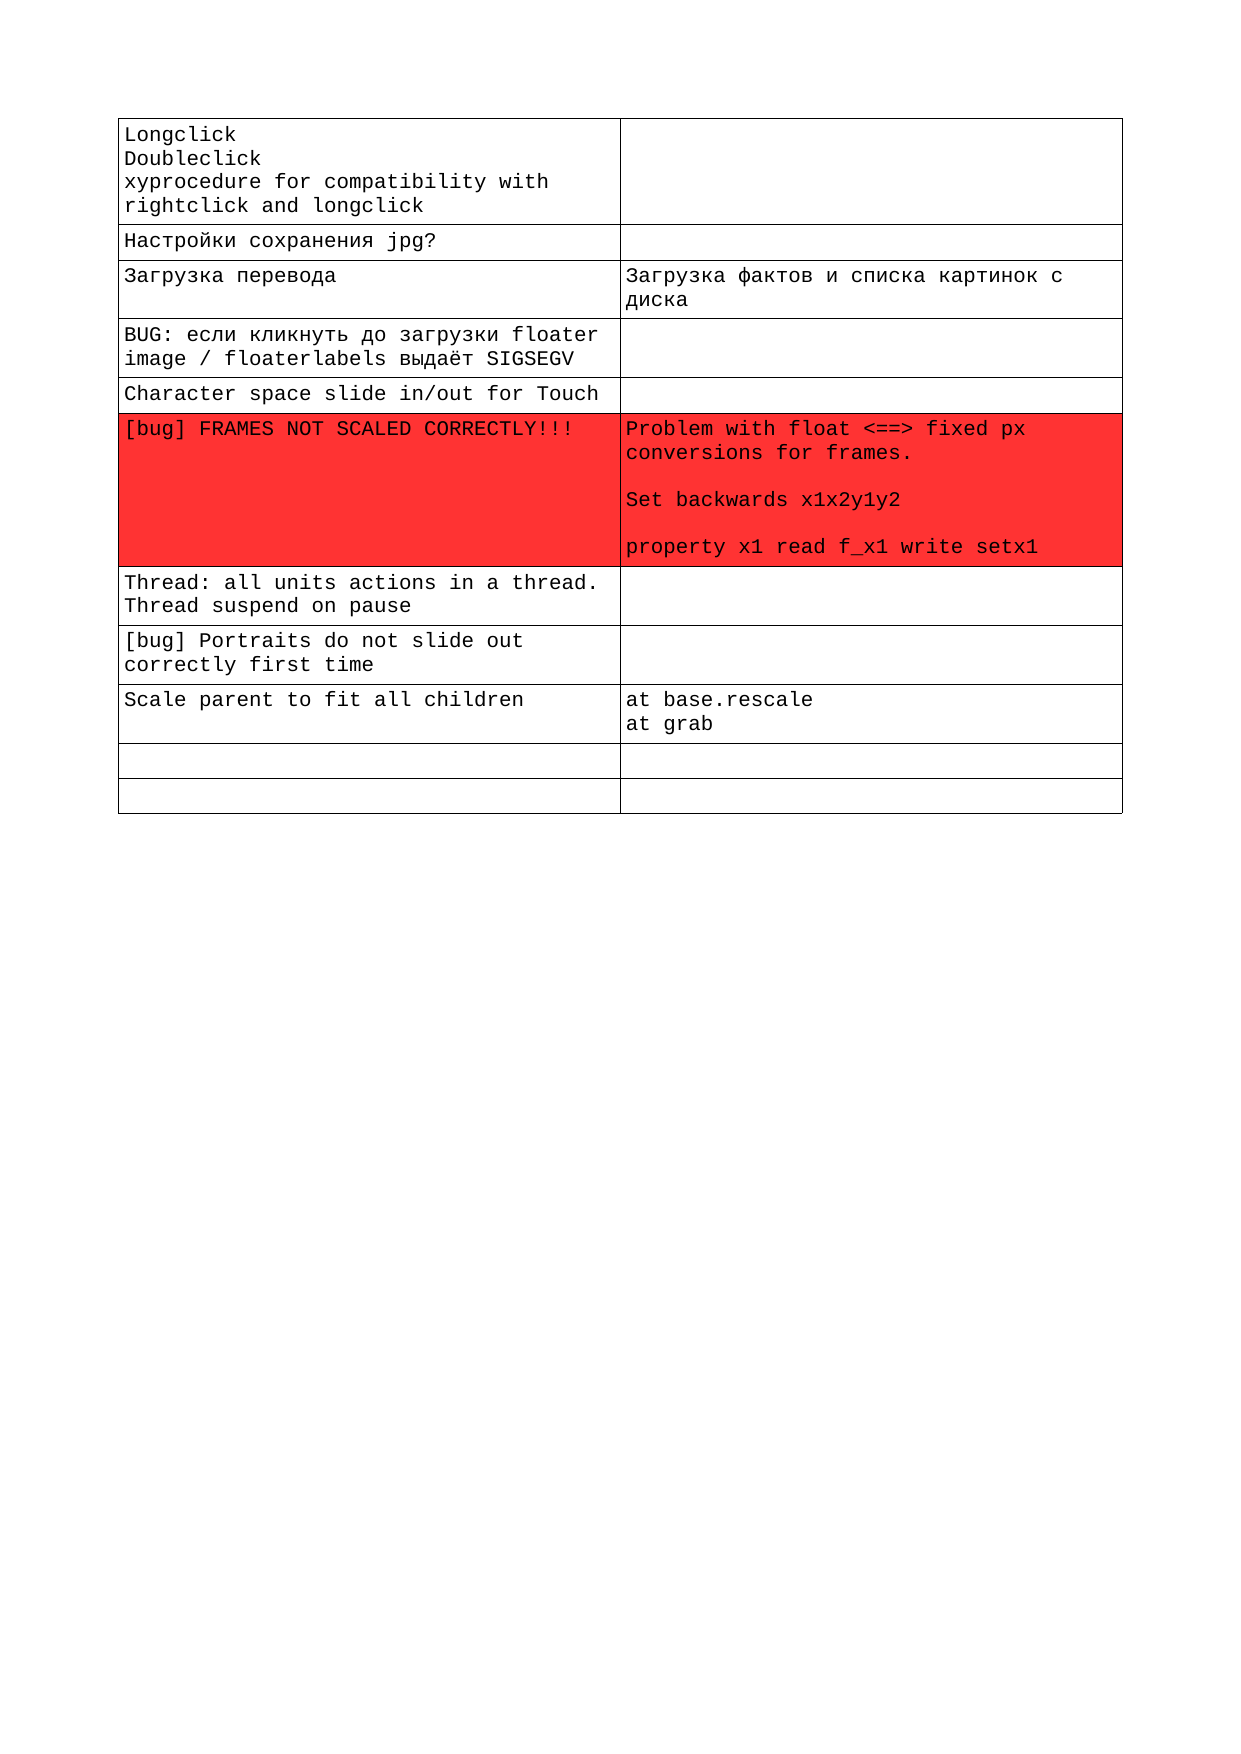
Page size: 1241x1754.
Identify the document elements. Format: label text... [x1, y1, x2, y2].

table_cell Thread: all units actions in a thread. Thread suspend on pause [119, 567, 620, 625]
table_cell [621, 567, 1122, 625]
table_cell [621, 626, 1122, 683]
table_cell Настройки сохранения jpg? [119, 225, 620, 259]
table_cell [119, 779, 620, 813]
table_cell [621, 378, 1122, 412]
table_cell [bug] FRAMES NOT SCALED CORRECTLY!!! [119, 414, 620, 566]
table_cell [621, 225, 1122, 259]
table_cell Character space slide in/out for Touch [119, 378, 620, 412]
table_cell [621, 744, 1122, 778]
table_cell [621, 319, 1122, 377]
table_cell Problem with float <==> fixed px conversions for frames. Set backwards x1x2y1y2 property x1 read f_x1 write setx1 [621, 414, 1122, 566]
table_cell BUG: если кликнуть до загрузки floater image / floaterlabels выдаёт SIGSEGV [119, 319, 620, 377]
table_cell at base.rescale at grab [621, 685, 1122, 742]
table_cell Scale parent to fit all children [119, 685, 620, 742]
table_cell Longclick Doubleclick xyprocedure for compatibility with rightclick and longclick [119, 119, 620, 224]
table_cell [621, 119, 1122, 224]
table_cell Загрузка фактов и списка картинок с диска [621, 261, 1122, 318]
table_cell [bug] Portraits do not slide out correctly first time [119, 626, 620, 683]
table_cell Загрузка перевода [119, 261, 620, 318]
table_cell [119, 744, 620, 778]
table_cell [621, 779, 1122, 813]
